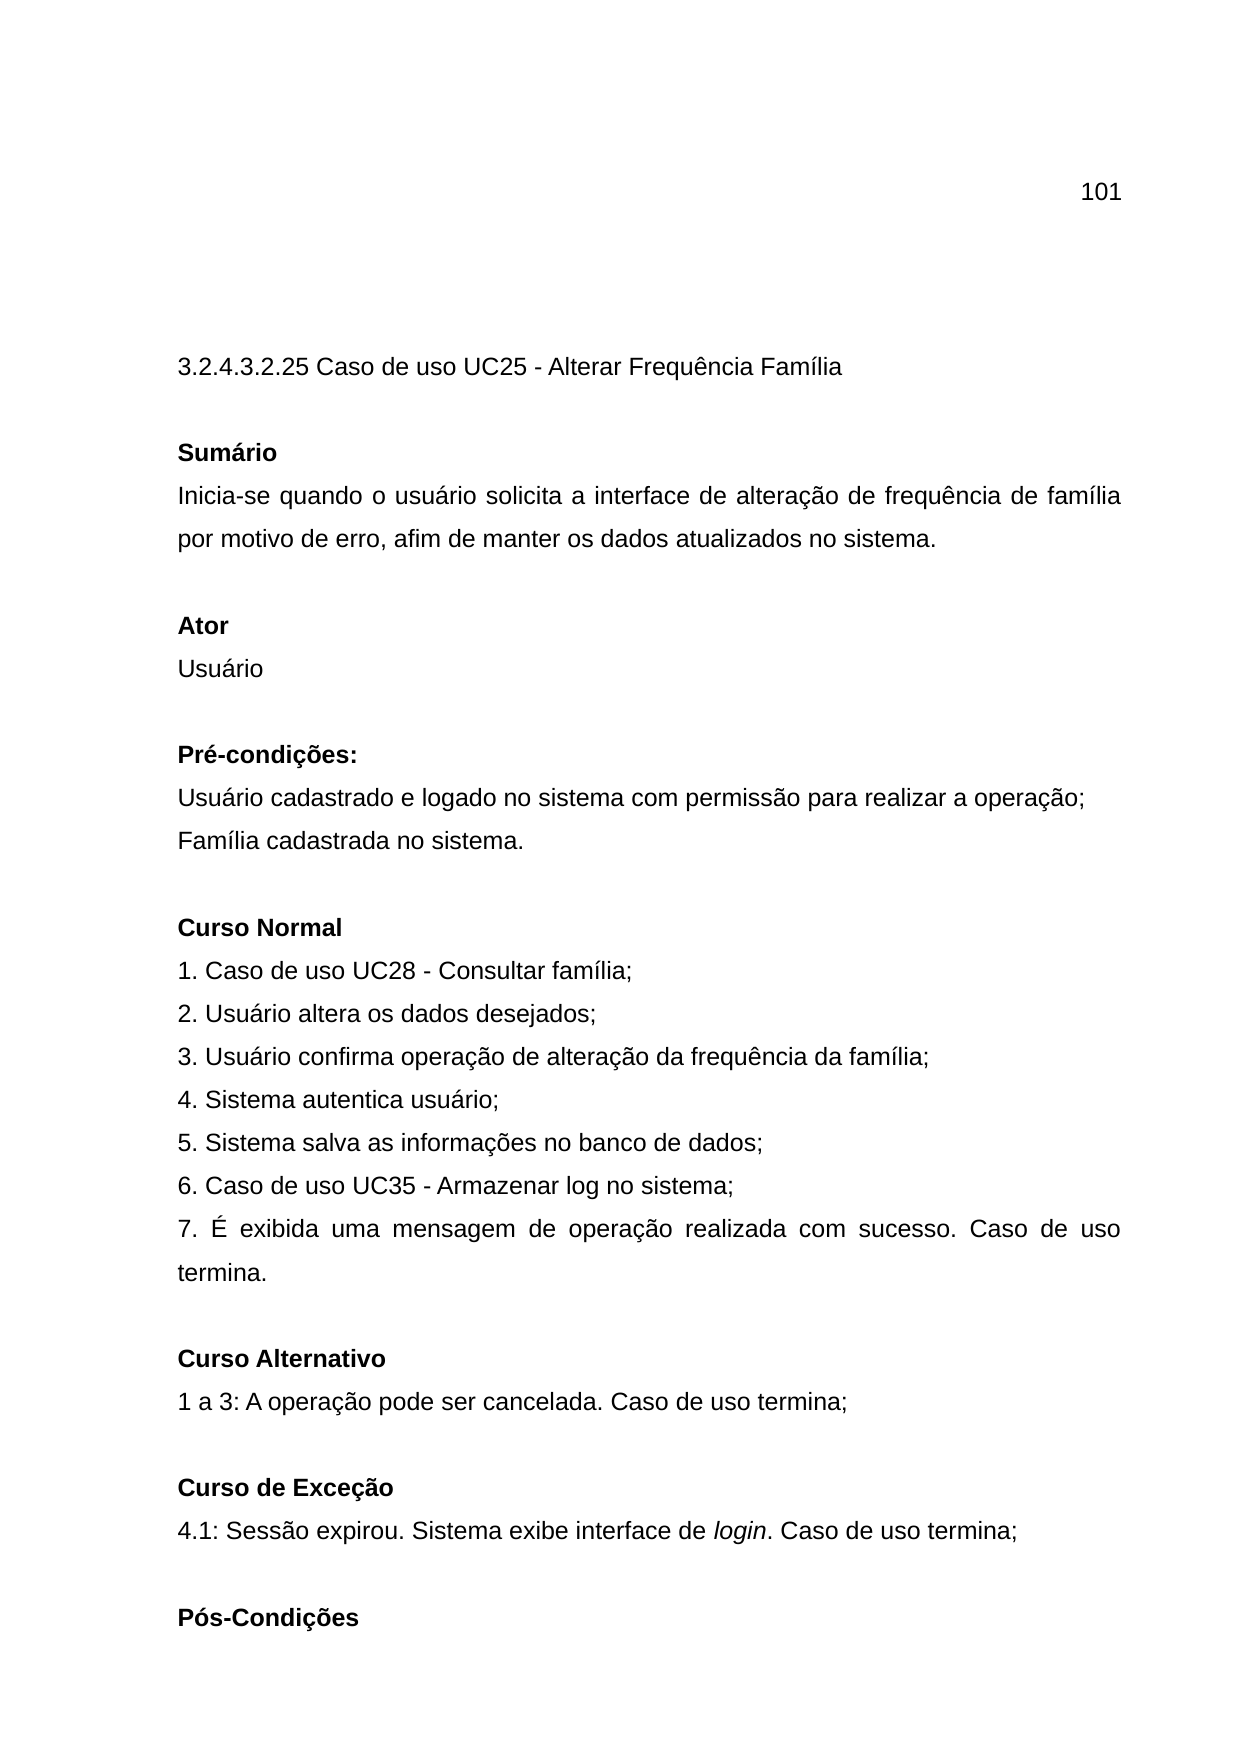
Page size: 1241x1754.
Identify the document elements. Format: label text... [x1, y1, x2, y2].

text Curso Normal [177, 913, 1122, 941]
text 6. Caso de uso UC35 - Armazenar log no sistema; [177, 1171, 1122, 1200]
text Pós-Condições [177, 1603, 1122, 1631]
text 7. É exibida uma mensagem de operação realizada com sucesso. Caso de uso termina. [177, 1214, 1122, 1286]
text Pré-condições: [177, 740, 1122, 769]
text 3. Usuário confirma operação de alteração da frequência da família; [177, 1042, 1122, 1071]
text Usuário cadastrado e logado no sistema com permissão para realizar a operação; [177, 783, 1122, 812]
text Ator [177, 611, 1122, 639]
text 1. Caso de uso UC28 - Consultar família; [177, 956, 1122, 984]
text 4.1: Sessão expirou. Sistema exibe interface de login. Caso de uso termina; [177, 1516, 1122, 1545]
text 3.2.4.3.2.25 Caso de uso UC25 - Alterar Frequência Família [177, 352, 1122, 381]
text Curso de Exceção [177, 1473, 1122, 1502]
text Inicia-se quando o usuário solicita a interface de alteração de frequência de família por motivo de erro, afim de manter os dados atualizados no sistema. [177, 481, 1122, 553]
text Usuário [177, 654, 1122, 683]
text 4. Sistema autentica usuário; [177, 1085, 1122, 1114]
text 2. Usuário altera os dados desejados; [177, 999, 1122, 1028]
text Curso Alternativo [177, 1344, 1122, 1373]
text 1 a 3: A operação pode ser cancelada. Caso de uso termina; [177, 1387, 1122, 1416]
text 5. Sistema salva as informações no banco de dados; [177, 1128, 1122, 1157]
text Família cadastrada no sistema. [177, 826, 1122, 855]
text Sumário [177, 438, 1122, 467]
